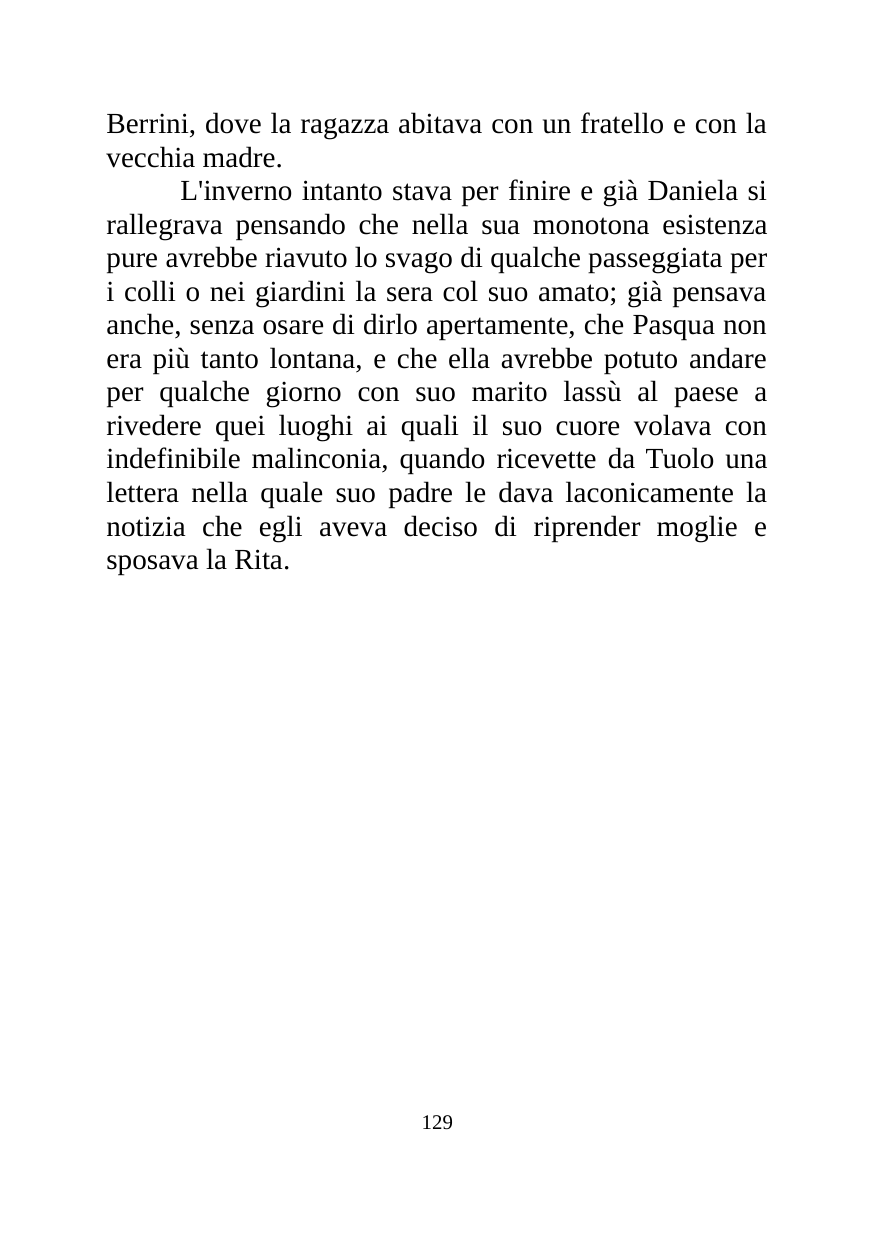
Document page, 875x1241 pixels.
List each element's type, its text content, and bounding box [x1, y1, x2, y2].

text Berrini, dove la ragazza abitava con un fratello e con la vecchia madre. [106, 106, 768, 173]
text L'inverno intanto stava per finire e già Daniela si rallegrava pensando che nella sua monotona esistenza pure avrebbe riavuto lo svago di qualche passeggiata per i colli o nei giardini la sera col suo amato; già pensava anche, senza osare di dirlo apertamente, che Pasqua non era più tanto lontana, e che ella avrebbe potuto andare per qualche giorno con suo marito lassù al paese a rivedere quei luoghi ai quali il suo cuore volava con indefinibile malinconia, quando ricevette da Tuolo una lettera nella quale suo padre le dava laconicamente la notizia che egli aveva deciso di riprender moglie e sposava la Rita. [106, 173, 768, 576]
